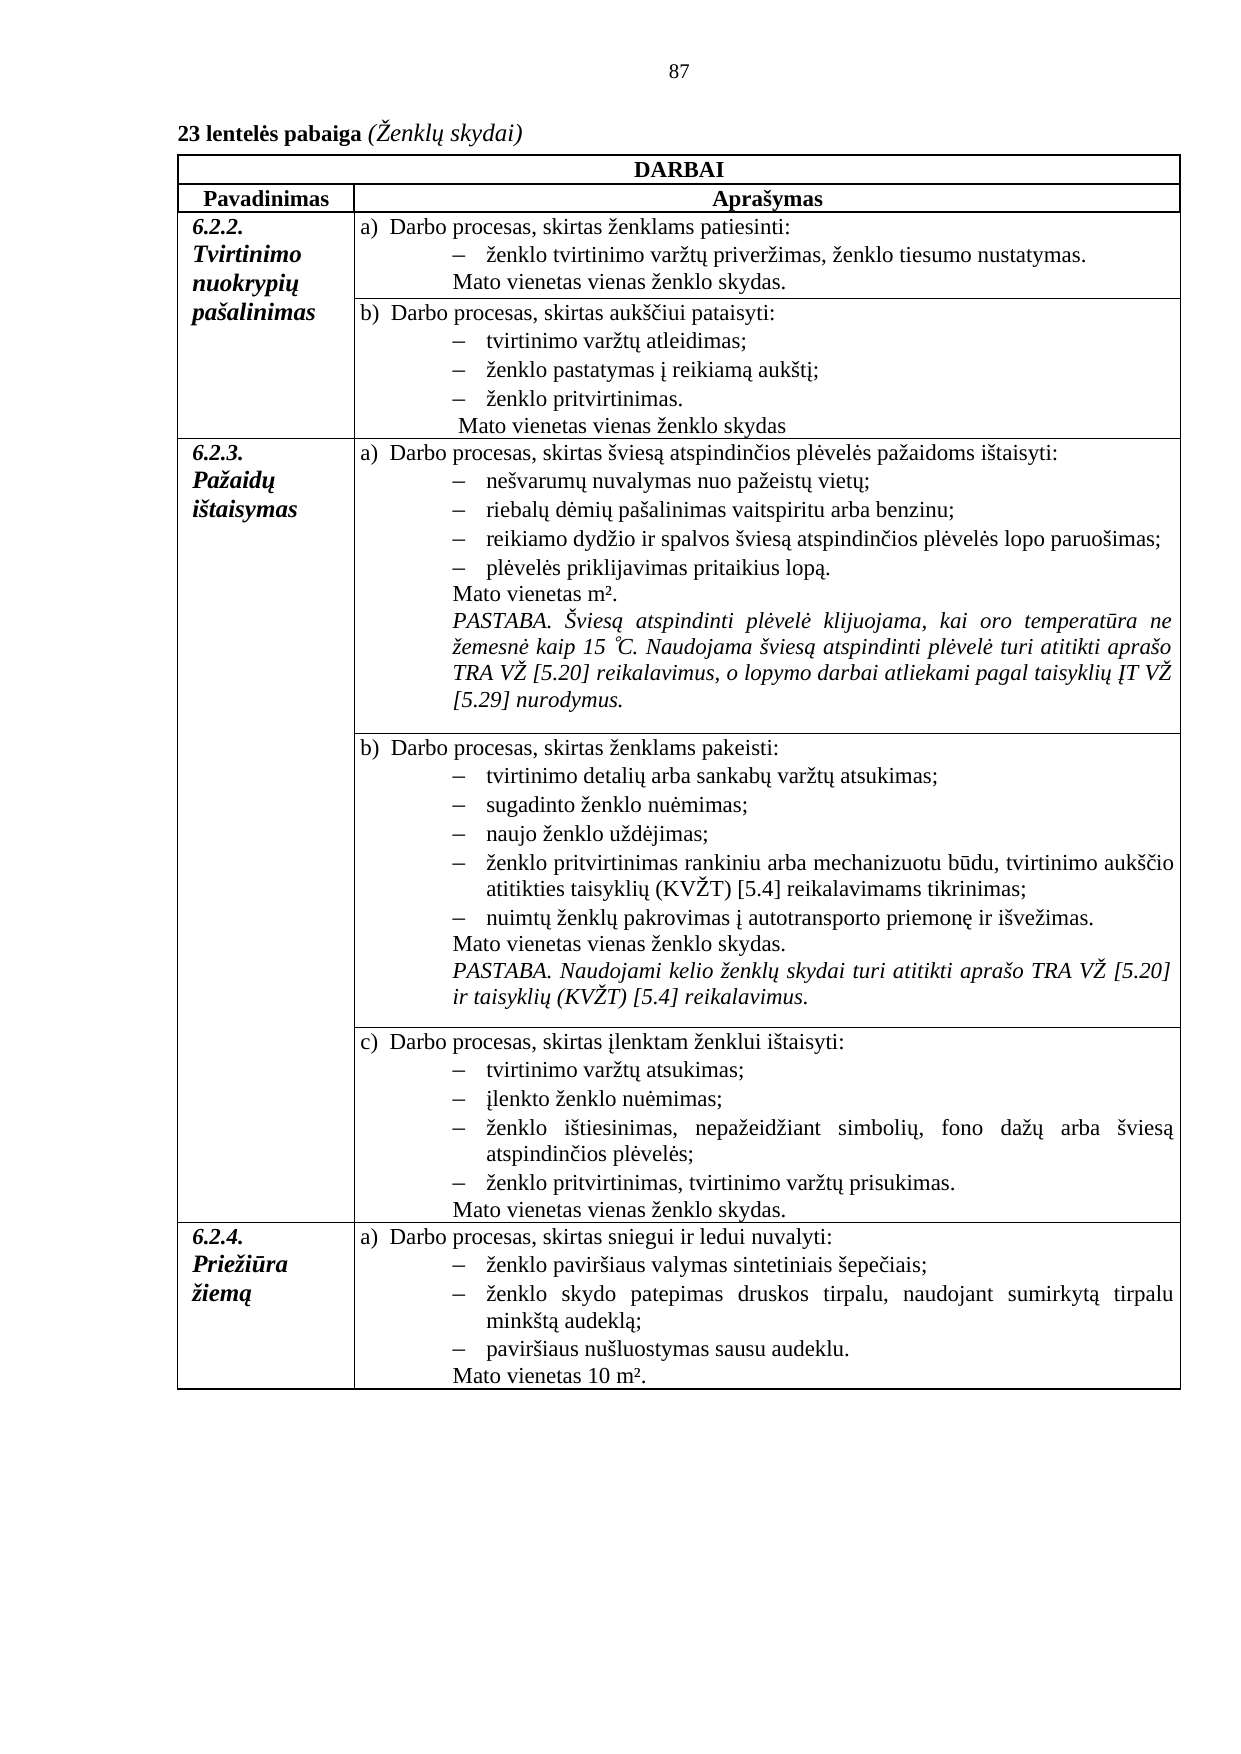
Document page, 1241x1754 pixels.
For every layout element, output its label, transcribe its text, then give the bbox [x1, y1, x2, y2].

table_cell 6.2.4. Priežiūra žiemą [178, 1223, 354, 1388]
table_cell Aprašymas [355, 185, 1179, 211]
table_cell Pavadinimas [179, 185, 353, 211]
table_cell a) Darbo procesas, skirtas šviesą atspindinčios plėvelės pažaidoms ištaisyti: – nešvarumų nuvalymas nuo pažeistų vietų; – riebalų dėmių pašalinimas vaitspiritu arba benzinu; – reikiamo dydžio ir spalvos šviesą atspindinčios plėvelės lopo paruošimas; – plėvelės priklijavimas pritaikius lopą. Mato vienetas m². PASTABA. Šviesą atspindinti plėvelė klijuojama, kai oro temperatūra ne žemesnė kaip 15 C. Naudojama šviesą atspindinti plėvelė turi atitikti aprašo TRA VŽ [5.20] reikalavimus, o lopymo darbai atliekami pagal taisyklių ĮT VŽ [5.29] nurodymus. [355, 439, 1180, 733]
table_cell 6.2.3. Pažaidų ištaisymas [178, 439, 354, 1222]
text 23 lentelės pabaiga (Ženklų skydai) [177, 118, 1181, 147]
table_cell b) Darbo procesas, skirtas ženklams pakeisti: – tvirtinimo detalių arba sankabų varžtų atsukimas; – sugadinto ženklo nuėmimas; – naujo ženklo uždėjimas; – ženklo pritvirtinimas rankiniu arba mechanizuotu būdu, tvirtinimo aukščio atitikties taisyklių (KVŽT) [5.4] reikalavimams tikrinimas; – nuimtų ženklų pakrovimas į autotransporto priemonę ir išvežimas. Mato vienetas vienas ženklo skydas. PASTABA. Naudojami kelio ženklų skydai turi atitikti aprašo TRA VŽ [5.20] ir taisyklių (KVŽT) [5.4] reikalavimus. [355, 734, 1180, 1027]
table_cell 6.2.2. Tvirtinimo nuokrypių pašalinimas [178, 213, 354, 438]
table_header DARBAI [179, 156, 1179, 183]
table_cell a) Darbo procesas, skirtas ženklams patiesinti: – ženklo tvirtinimo varžtų priveržimas, ženklo tiesumo nustatymas. Mato vienetas vienas ženklo skydas. [355, 213, 1180, 298]
table_cell b) Darbo procesas, skirtas aukščiui pataisyti: – tvirtinimo varžtų atleidimas; – ženklo pastatymas į reikiamą aukštį; – ženklo pritvirtinimas. Mato vienetas vienas ženklo skydas [355, 299, 1180, 438]
table_cell a) Darbo procesas, skirtas sniegui ir ledui nuvalyti: – ženklo paviršiaus valymas sintetiniais šepečiais; – ženklo skydo patepimas druskos tirpalu, naudojant sumirkytą tirpalu minkštą audeklą; – paviršiaus nušluostymas sausu audeklu. Mato vienetas 10 m². [355, 1223, 1180, 1388]
table_cell c) Darbo procesas, skirtas įlenktam ženklui ištaisyti: – tvirtinimo varžtų atsukimas; – įlenkto ženklo nuėmimas; – ženklo ištiesinimas, nepažeidžiant simbolių, fono dažų arba šviesą atspindinčios plėvelės; – ženklo pritvirtinimas, tvirtinimo varžtų prisukimas. Mato vienetas vienas ženklo skydas. [355, 1028, 1180, 1222]
